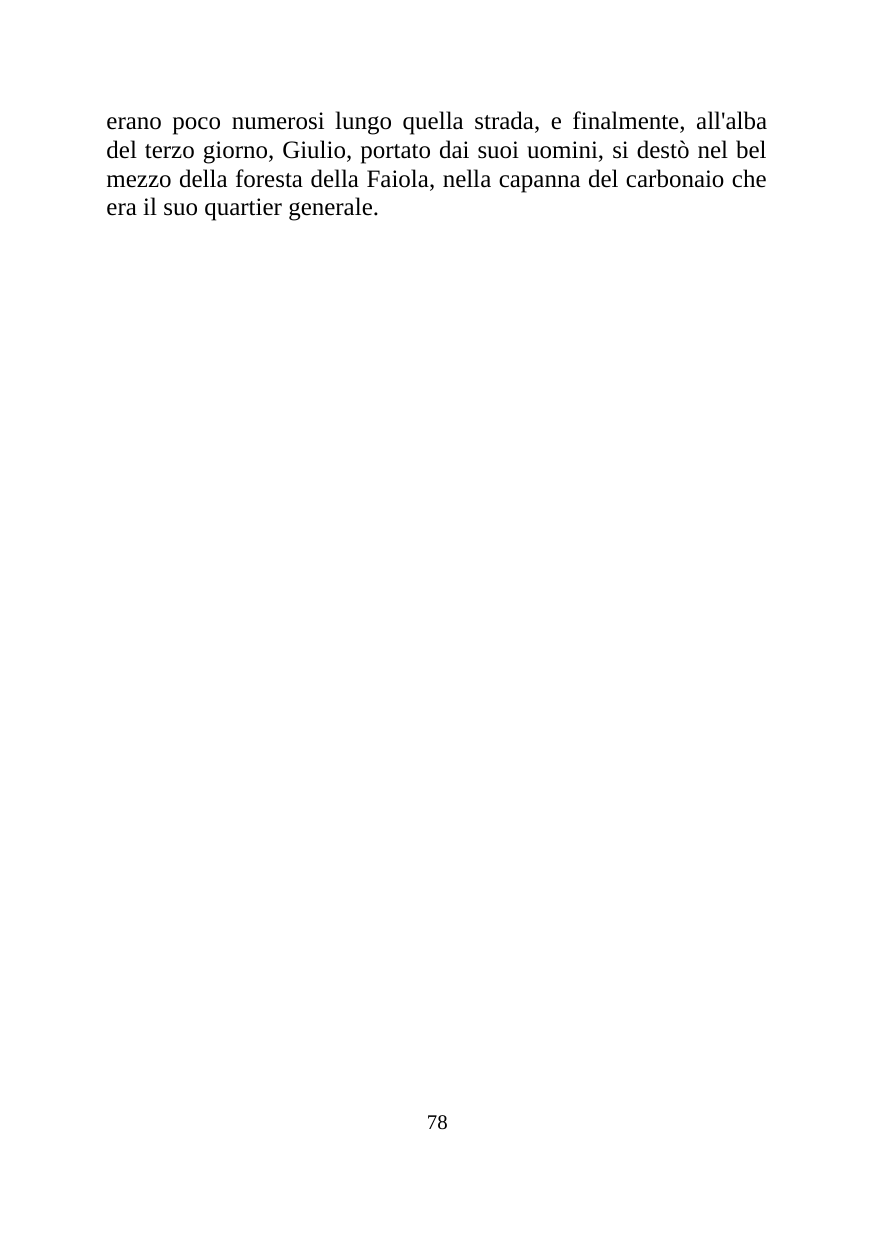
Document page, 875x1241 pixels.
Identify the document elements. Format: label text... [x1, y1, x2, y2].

text erano poco numerosi lungo quella strada, e finalmente, all'alba del terzo giorno, Giulio, portato dai suoi uomini, si destò nel bel mezzo della foresta della Faiola, nella capanna del carbonaio che era il suo quartier generale. [106, 106, 768, 221]
